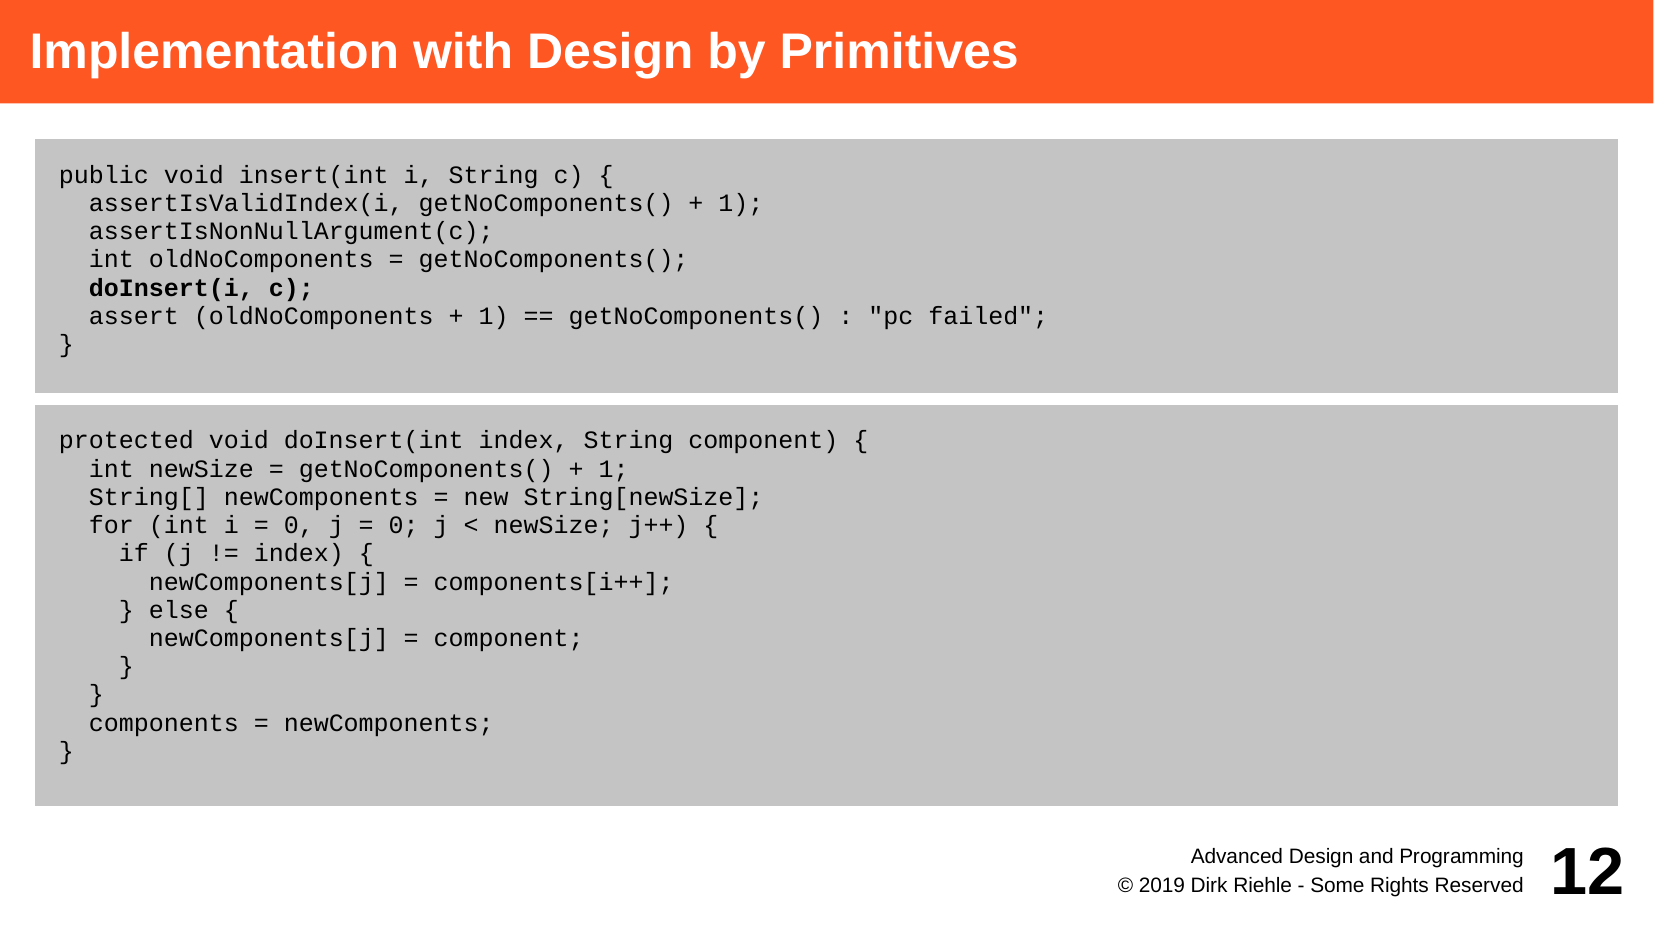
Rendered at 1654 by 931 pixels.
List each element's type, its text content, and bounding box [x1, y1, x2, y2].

list public void insert(int i, String c) { assertIsValidIndex(i, getNoComponents() + 1); assertIsNonNullArgument(c); int oldNoComponents = getNoComponents(); doInsert(i, c); assert (oldNoComponents + 1) == getNoComponents() : "pc failed"; } [29, 132, 1625, 393]
title Implementation with Design by Primitives [0, 0, 1654, 104]
list protected void doInsert(int index, String component) { int newSize = getNoComponents() + 1; String[] newComponents = new String[newSize]; for (int i = 0, j = 0; j < newSize; j++) { if (j != index) { newComponents[j] = components[i++]; } else { newComponents[j] = component; } } components = newComponents; } [29, 398, 1625, 813]
